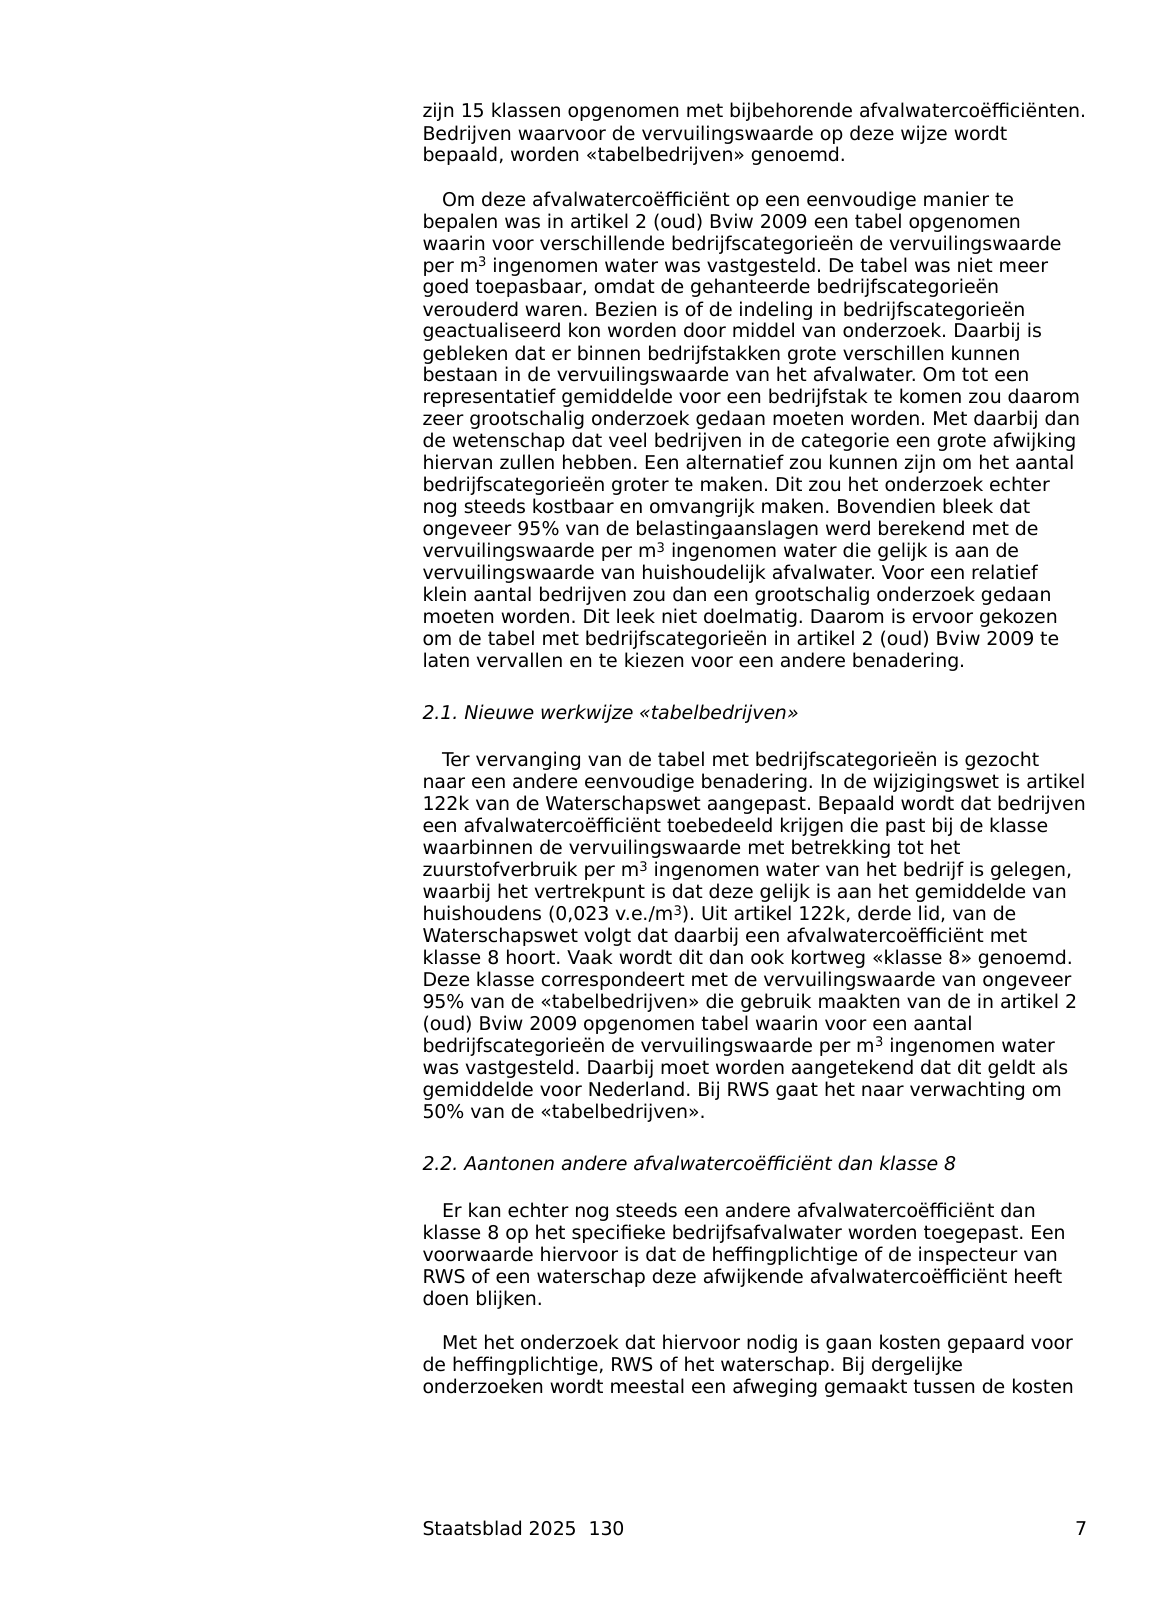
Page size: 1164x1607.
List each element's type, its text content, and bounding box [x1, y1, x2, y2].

text Om deze afvalwatercoëfficiënt op een eenvoudige manier te bepalen was in artikel 2 (oud) Bviw 2009 een tabel opgenomen waarin voor verschillende bedrijfscategorieën de vervuilingswaarde per m3 ingenomen water was vastgesteld. De tabel was niet meer goed toepasbaar, omdat de gehanteerde bedrijfscategorieën verouderd waren. Bezien is of de indeling in bedrijfscategorieën geactualiseerd kon worden door middel van onderzoek. Daarbij is gebleken dat er binnen bedrijfstakken grote verschillen kunnen bestaan in de vervuilingswaarde van het afvalwater. Om tot een representatief gemiddelde voor een bedrijfstak te komen zou daarom zeer grootschalig onderzoek gedaan moeten worden. Met daarbij dan de wetenschap dat veel bedrijven in de categorie een grote afwijking hiervan zullen hebben. Een alternatief zou kunnen zijn om het aantal bedrijfscategorieën groter te maken. Dit zou het onderzoek echter nog steeds kostbaar en omvangrijk maken. Bovendien bleek dat ongeveer 95% van de belastingaanslagen werd berekend met de vervuilingswaarde per m3 ingenomen water die gelijk is aan de vervuilingswaarde van huishoudelijk afvalwater. Voor een relatief klein aantal bedrijven zou dan een grootschalig onderzoek gedaan moeten worden. Dit leek niet doelmatig. Daarom is ervoor gekozen om de tabel met bedrijfscategorieën in artikel 2 (oud) Bviw 2009 te laten vervallen en te kiezen voor een andere benadering. [422, 188, 1087, 672]
text Er kan echter nog steeds een andere afvalwatercoëfficiënt dan klasse 8 op het specifieke bedrijfsafvalwater worden toegepast. Een voorwaarde hiervoor is dat de heffingplichtige of de inspecteur van RWS of een waterschap deze afwijkende afvalwatercoëfficiënt heeft doen blijken. [422, 1200, 1087, 1309]
text zijn 15 klassen opgenomen met bijbehorende afvalwatercoëfficiënten. Bedrijven waarvoor de vervuilingswaarde op deze wijze wordt bepaald, worden «tabelbedrijven» genoemd. [422, 100, 1087, 166]
subtitle 2.1. Nieuwe werkwijze «tabelbedrijven» [422, 702, 1087, 724]
subtitle 2.2. Aantonen andere afvalwatercoëfficiënt dan klasse 8 [422, 1153, 1087, 1175]
text Ter vervanging van de tabel met bedrijfscategorieën is gezocht naar een andere eenvoudige benadering. In de wijzigingswet is artikel 122k van de Waterschapswet aangepast. Bepaald wordt dat bedrijven een afvalwatercoëfficiënt toebedeeld krijgen die past bij de klasse waarbinnen de vervuilingswaarde met betrekking tot het zuurstofverbruik per m3 ingenomen water van het bedrijf is gelegen, waarbij het vertrekpunt is dat deze gelijk is aan het gemiddelde van huishoudens (0,023 v.e./m3). Uit artikel 122k, derde lid, van de Waterschapswet volgt dat daarbij een afvalwatercoëfficiënt met klasse 8 hoort. Vaak wordt dit dan ook kortweg «klasse 8» genoemd. Deze klasse correspondeert met de vervuilingswaarde van ongeveer 95% van de «tabelbedrijven» die gebruik maakten van de in artikel 2 (oud) Bviw 2009 opgenomen tabel waarin voor een aantal bedrijfscategorieën de vervuilingswaarde per m3 ingenomen water was vastgesteld. Daarbij moet worden aangetekend dat dit geldt als gemiddelde voor Nederland. Bij RWS gaat het naar verwachting om 50% van de «tabelbedrijven». [422, 749, 1087, 1123]
text Met het onderzoek dat hiervoor nodig is gaan kosten gepaard voor de heffingplichtige, RWS of het waterschap. Bij dergelijke onderzoeken wordt meestal een afweging gemaakt tussen de kosten [422, 1332, 1087, 1398]
